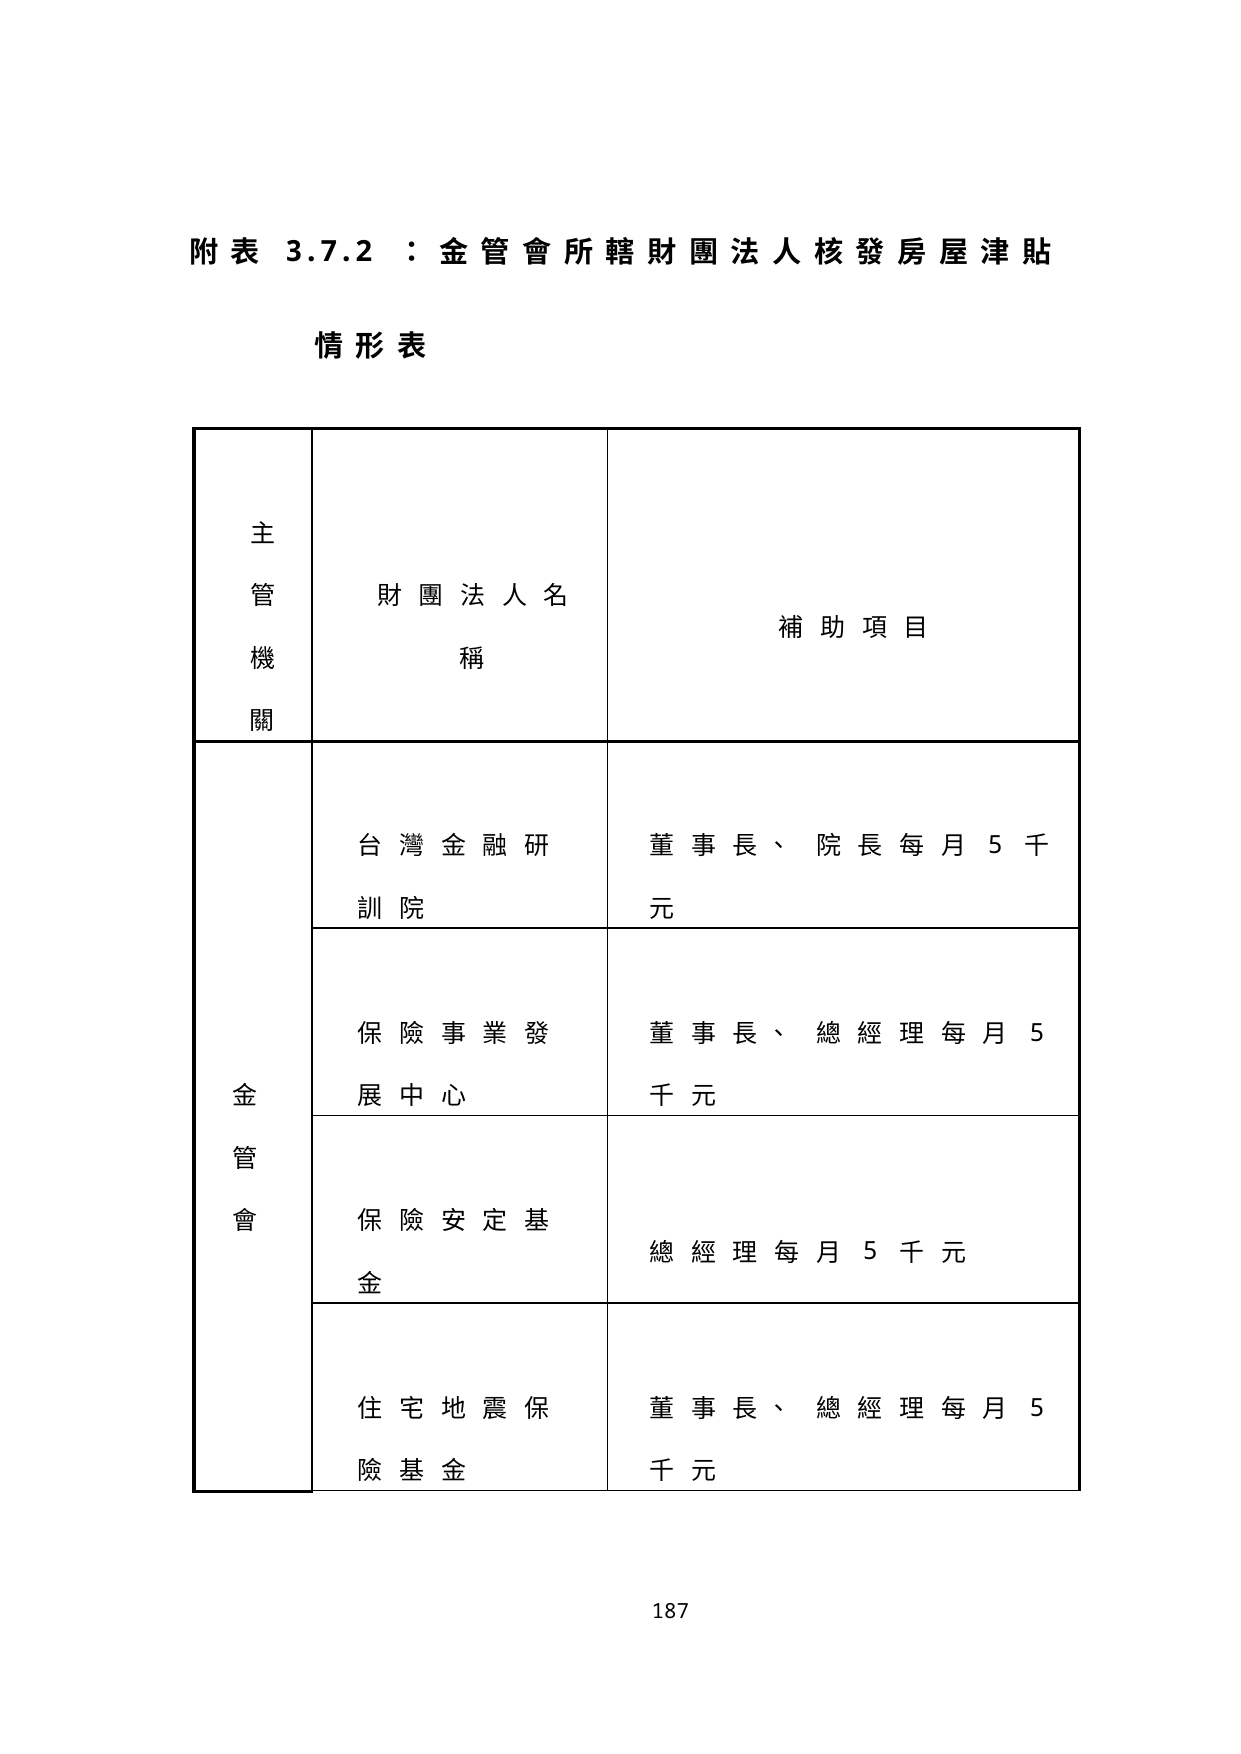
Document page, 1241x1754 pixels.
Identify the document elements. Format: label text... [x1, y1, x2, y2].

table_cell 董事長、院長每月5千元 [608, 743, 1078, 927]
table_cell 住宅地震保險基金 [313, 1304, 607, 1490]
table_cell 保險安定基金 [313, 1116, 607, 1302]
table_cell 保險事業發展中心 [313, 929, 607, 1115]
table_header 主管機關 [196, 430, 311, 740]
table_cell 董事長、總經理每月5千元 [608, 929, 1078, 1115]
text 附表3.7.2：金管會所轄財團法人核發房屋津貼情形表 [183, 177, 1058, 365]
table_cell 台灣金融研訓院 [313, 743, 607, 927]
table_cell 董事長、總經理每月5千元 [608, 1304, 1078, 1490]
table_cell 總經理每月5千元 [608, 1116, 1078, 1302]
table_cell 金管會 [196, 743, 311, 1490]
table_header 補助項目 [608, 430, 1078, 740]
table_header 財團法人名稱 [313, 430, 607, 740]
